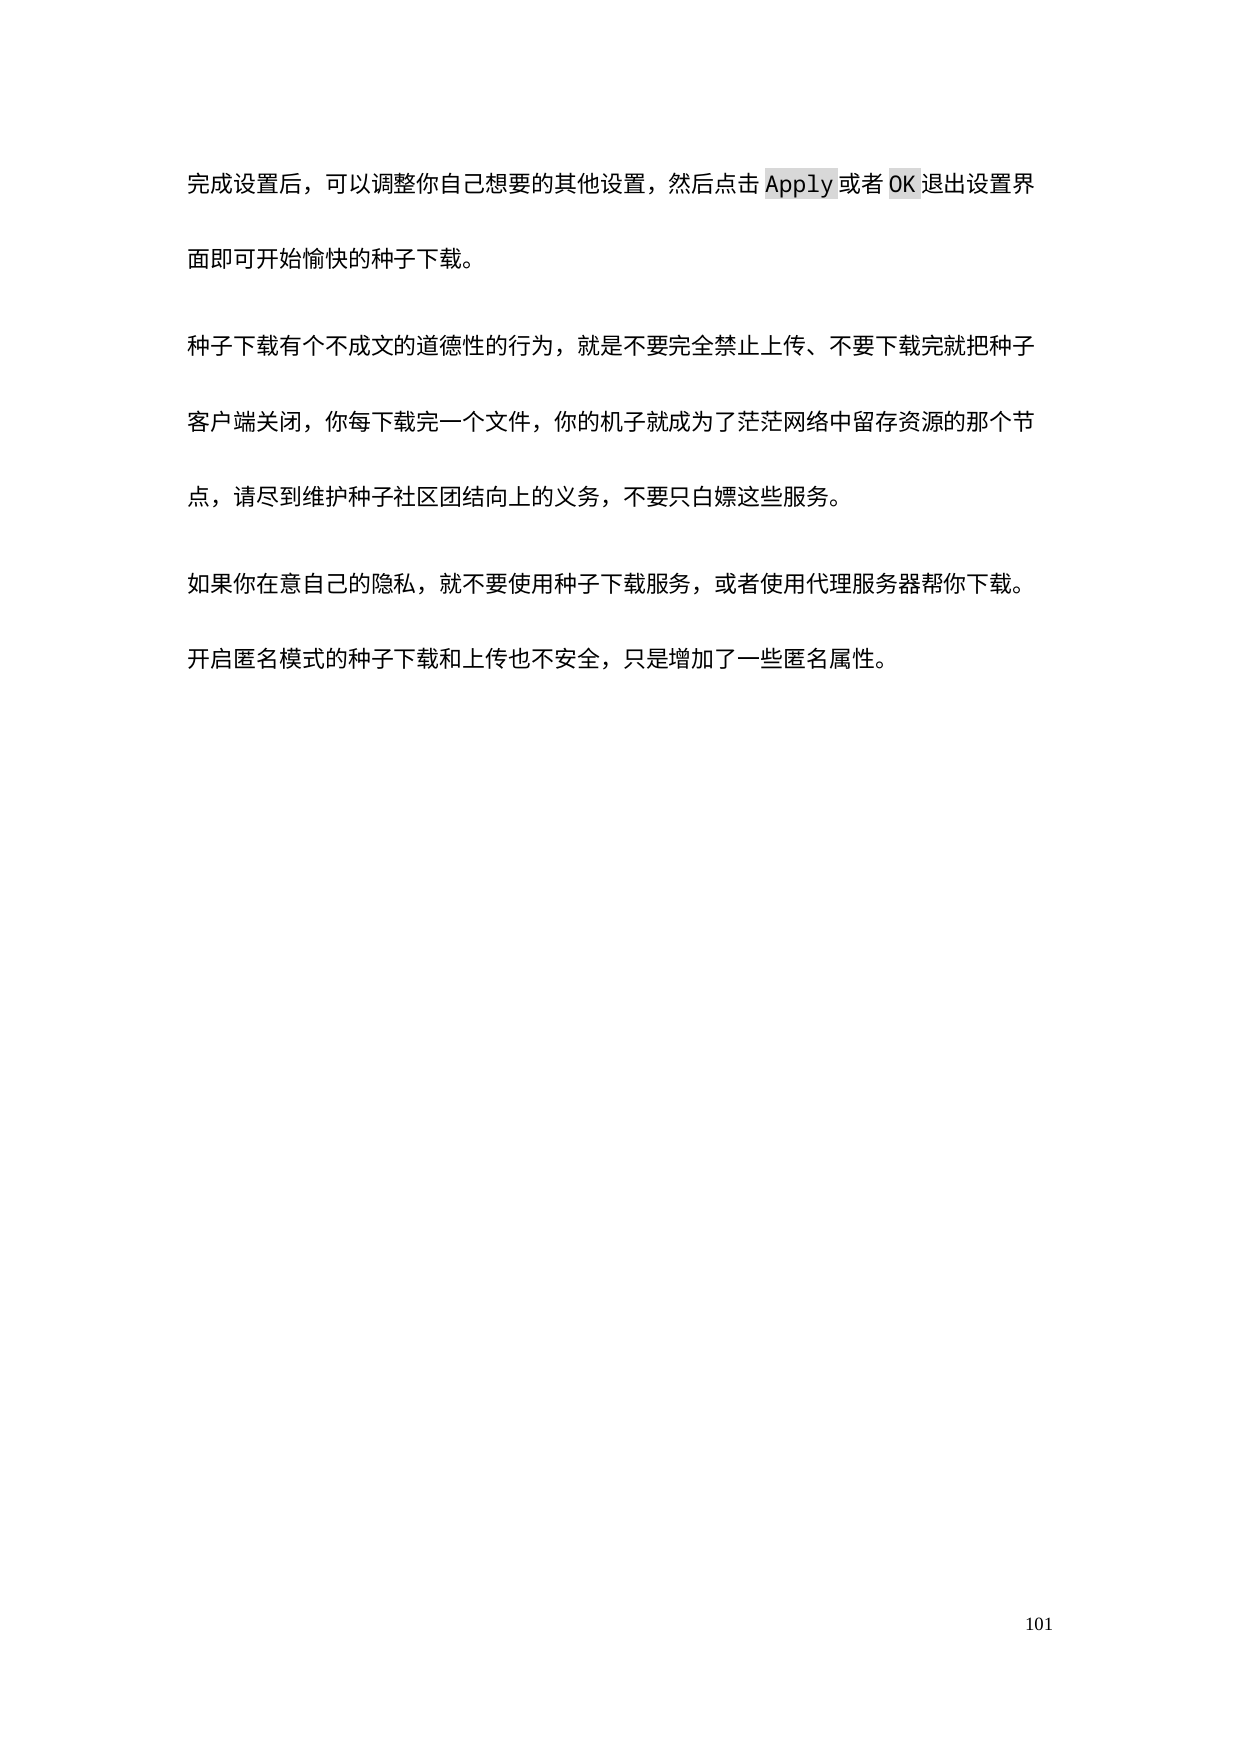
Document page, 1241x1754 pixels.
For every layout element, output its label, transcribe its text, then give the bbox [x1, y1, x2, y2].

text 种子下载有个不成文的道德性的行为，就是不要完全禁止上传、不要下载完就把种子客户端关闭，你每下载完一个文件，你的机子就成为了茫茫网络中留存资源的那个节点，请尽到维护种子社区团结向上的义务，不要只白嫖这些服务。 [187, 312, 1053, 528]
text 完成设置后，可以调整你自己想要的其他设置，然后点击Apply或者OK退出设置界面即可开始愉快的种子下载。 [187, 150, 1053, 290]
text 如果你在意自己的隐私，就不要使用种子下载服务，或者使用代理服务器帮你下载。开启匿名模式的种子下载和上传也不安全，只是增加了一些匿名属性。 [187, 550, 1053, 690]
